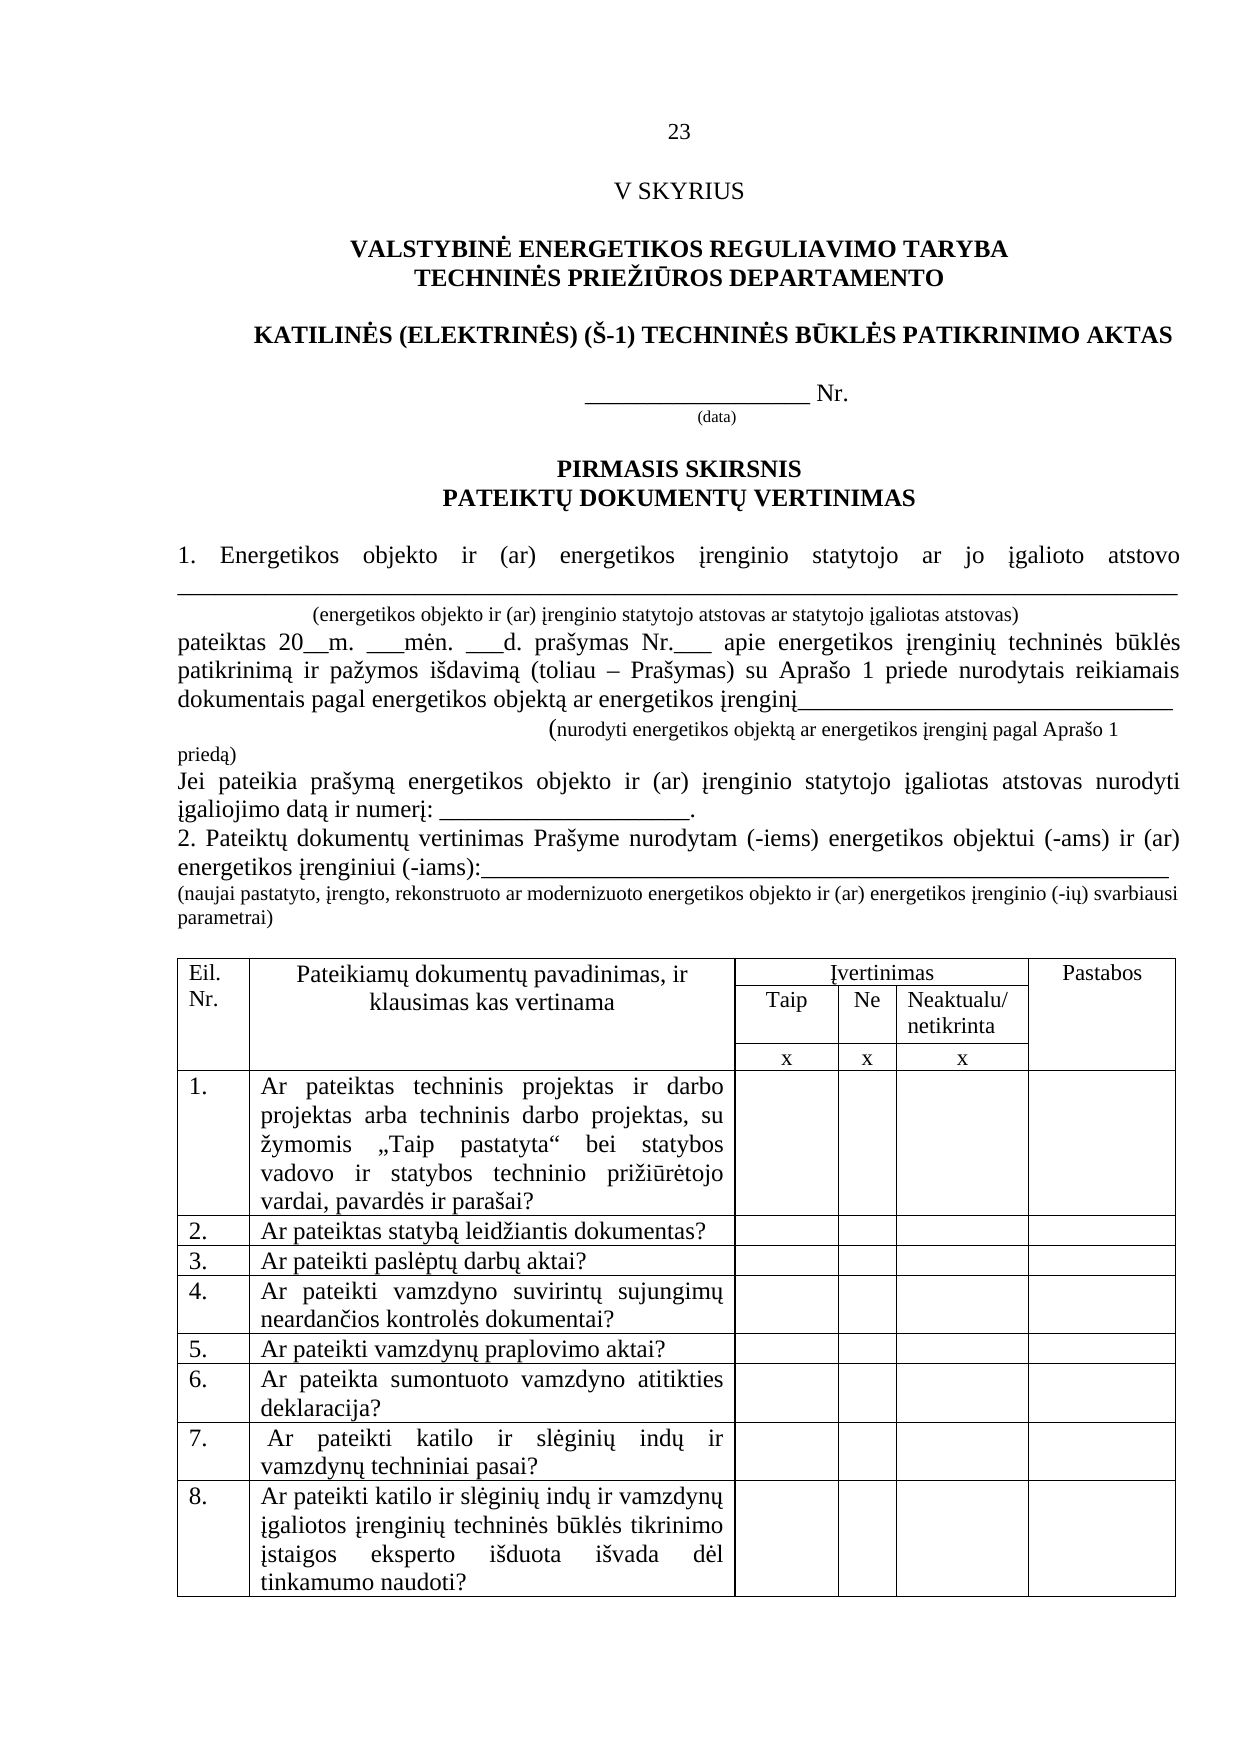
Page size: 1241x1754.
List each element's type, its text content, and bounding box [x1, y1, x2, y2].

table_header Pastabos [1029, 959, 1175, 1070]
table_cell 5. [178, 1334, 249, 1363]
table_cell [736, 1071, 838, 1215]
table_cell [1029, 1364, 1175, 1422]
table_cell [736, 1216, 838, 1245]
table_cell [839, 1216, 896, 1245]
text (data) [177, 406, 1181, 426]
table_cell [736, 1423, 838, 1480]
table_cell 7. [178, 1423, 249, 1480]
table_header Pateikiamų dokumentų pavadinimas, ir klausimas kas vertinama [250, 959, 734, 1070]
table_cell Taip [736, 986, 838, 1043]
table_cell Ar pateikti vamzdynų praplovimo aktai? [250, 1334, 734, 1363]
table_cell x [736, 1044, 838, 1070]
table_cell Neaktualu/netikrinta [897, 986, 1028, 1043]
table_cell Ar pateiktas techninis projektas ir darbo projektas arba techninis darbo projektas, su žymomis „Taip pastatyta“ bei statybos vadovo ir statybos techninio prižiūrėtojo vardai, pavardės ir parašai? [250, 1071, 734, 1215]
table_cell [1029, 1334, 1175, 1363]
table_cell Ar pateikti katilo ir slėginių indų ir vamzdynų techniniai pasai? [250, 1423, 734, 1480]
table_cell [839, 1246, 896, 1275]
table_cell 6. [178, 1364, 249, 1422]
table_cell x [839, 1044, 896, 1070]
text PATEIKTŲ DOKUMENTŲ VERTINIMAS [177, 483, 1181, 512]
table_cell Ar pateikta sumontuoto vamzdyno atitikties deklaracija? [250, 1364, 734, 1422]
text Jei pateikia prašymą energetikos objekto ir (ar) įrenginio statytojo įgaliotas atstovas nurodyti įgaliojimo datą ir numerį: ____________________. [177, 766, 1181, 823]
text V SKYRIUS [177, 176, 1181, 205]
table_cell Ar pateikti vamzdyno suvirintų sujungimų neardančios kontrolės dokumentai? [250, 1276, 734, 1333]
table_header Eil. Nr. [178, 959, 249, 1070]
table_cell [897, 1071, 1028, 1215]
table_cell 2. [178, 1216, 249, 1245]
text 1. Energetikos objekto ir (ar) energetikos įrenginio statytojo ar jo įgalioto atstovo ________________________________________________________________________________ (energetikos objekto ir (ar) įrenginio statytojo atstovas ar statytojo įgaliotas atstovas) [177, 541, 1181, 627]
text (naujai pastatyto, įrengto, rekonstruoto ar modernizuoto energetikos objekto ir (ar) energetikos įrenginio (-ių) svarbiausi parametrai) [177, 881, 1181, 929]
table_cell 3. [178, 1246, 249, 1275]
table_cell [897, 1246, 1028, 1275]
text TECHNINĖS PRIEŽIŪROS DEPARTAMENTO [177, 263, 1181, 291]
table_cell [736, 1364, 838, 1422]
table_cell 4. [178, 1276, 249, 1333]
text KATILINĖS (ELEKTRINĖS) (Š-1) TECHNINĖS BŪKLĖS PATIKRINIMO AKTAS [177, 320, 1181, 349]
text pateiktas 20__m. ___mėn. ___d. prašymas Nr.___ apie energetikos įrenginių techninės būklės patikrinimą ir pažymos išdavimą (toliau – Prašymas) su Aprašo 1 priede nurodytais reikiamais dokumentais pagal energetikos objektą ar energetikos įrenginį______________________________ [177, 627, 1181, 713]
table_cell [897, 1423, 1028, 1480]
table_cell [839, 1071, 896, 1215]
table_cell [839, 1481, 896, 1596]
table_cell [839, 1423, 896, 1480]
table_cell [1029, 1423, 1175, 1480]
table_cell [839, 1334, 896, 1363]
table_cell Ar pateikti katilo ir slėginių indų ir vamzdynų įgaliotos įrenginių techninės būklės tikrinimo įstaigos eksperto išduota išvada dėl tinkamumo naudoti? [250, 1481, 734, 1596]
table_cell [736, 1481, 838, 1596]
table_cell [897, 1334, 1028, 1363]
table_cell [1029, 1276, 1175, 1333]
table_cell Ne [839, 986, 896, 1043]
table_cell [839, 1276, 896, 1333]
table_cell [897, 1481, 1028, 1596]
table_cell Ar pateikti paslėptų darbų aktai? [250, 1246, 734, 1275]
table_cell [1029, 1071, 1175, 1215]
table_cell [736, 1276, 838, 1333]
table_cell [897, 1364, 1028, 1422]
table_cell [1029, 1216, 1175, 1245]
table_header Įvertinimas [736, 959, 1028, 985]
table_cell [1029, 1481, 1175, 1596]
text VALSTYBINĖ ENERGETIKOS REGULIAVIMO TARYBA [177, 234, 1181, 263]
table_cell [897, 1216, 1028, 1245]
table_cell [736, 1246, 838, 1275]
table_cell [839, 1364, 896, 1422]
text PIRMASIS SKIRSNIS [177, 454, 1181, 483]
table_cell x [897, 1044, 1028, 1070]
table_cell [736, 1334, 838, 1363]
text __________________ Nr. [177, 378, 1181, 406]
table_cell 1. [178, 1071, 249, 1215]
table_cell 8. [178, 1481, 249, 1596]
text (nurodyti energetikos objektą ar energetikos įrenginį pagal Aprašo 1 priedą) [177, 713, 1181, 766]
table_cell [897, 1276, 1028, 1333]
table_cell [1029, 1246, 1175, 1275]
text 2. Pateiktų dokumentų vertinimas Prašyme nurodytam (-iems) energetikos objektui (-ams) ir (ar) energetikos įrenginiui (-iams):_______________________________________________________ [177, 823, 1181, 881]
table_cell Ar pateiktas statybą leidžiantis dokumentas? [250, 1216, 734, 1245]
